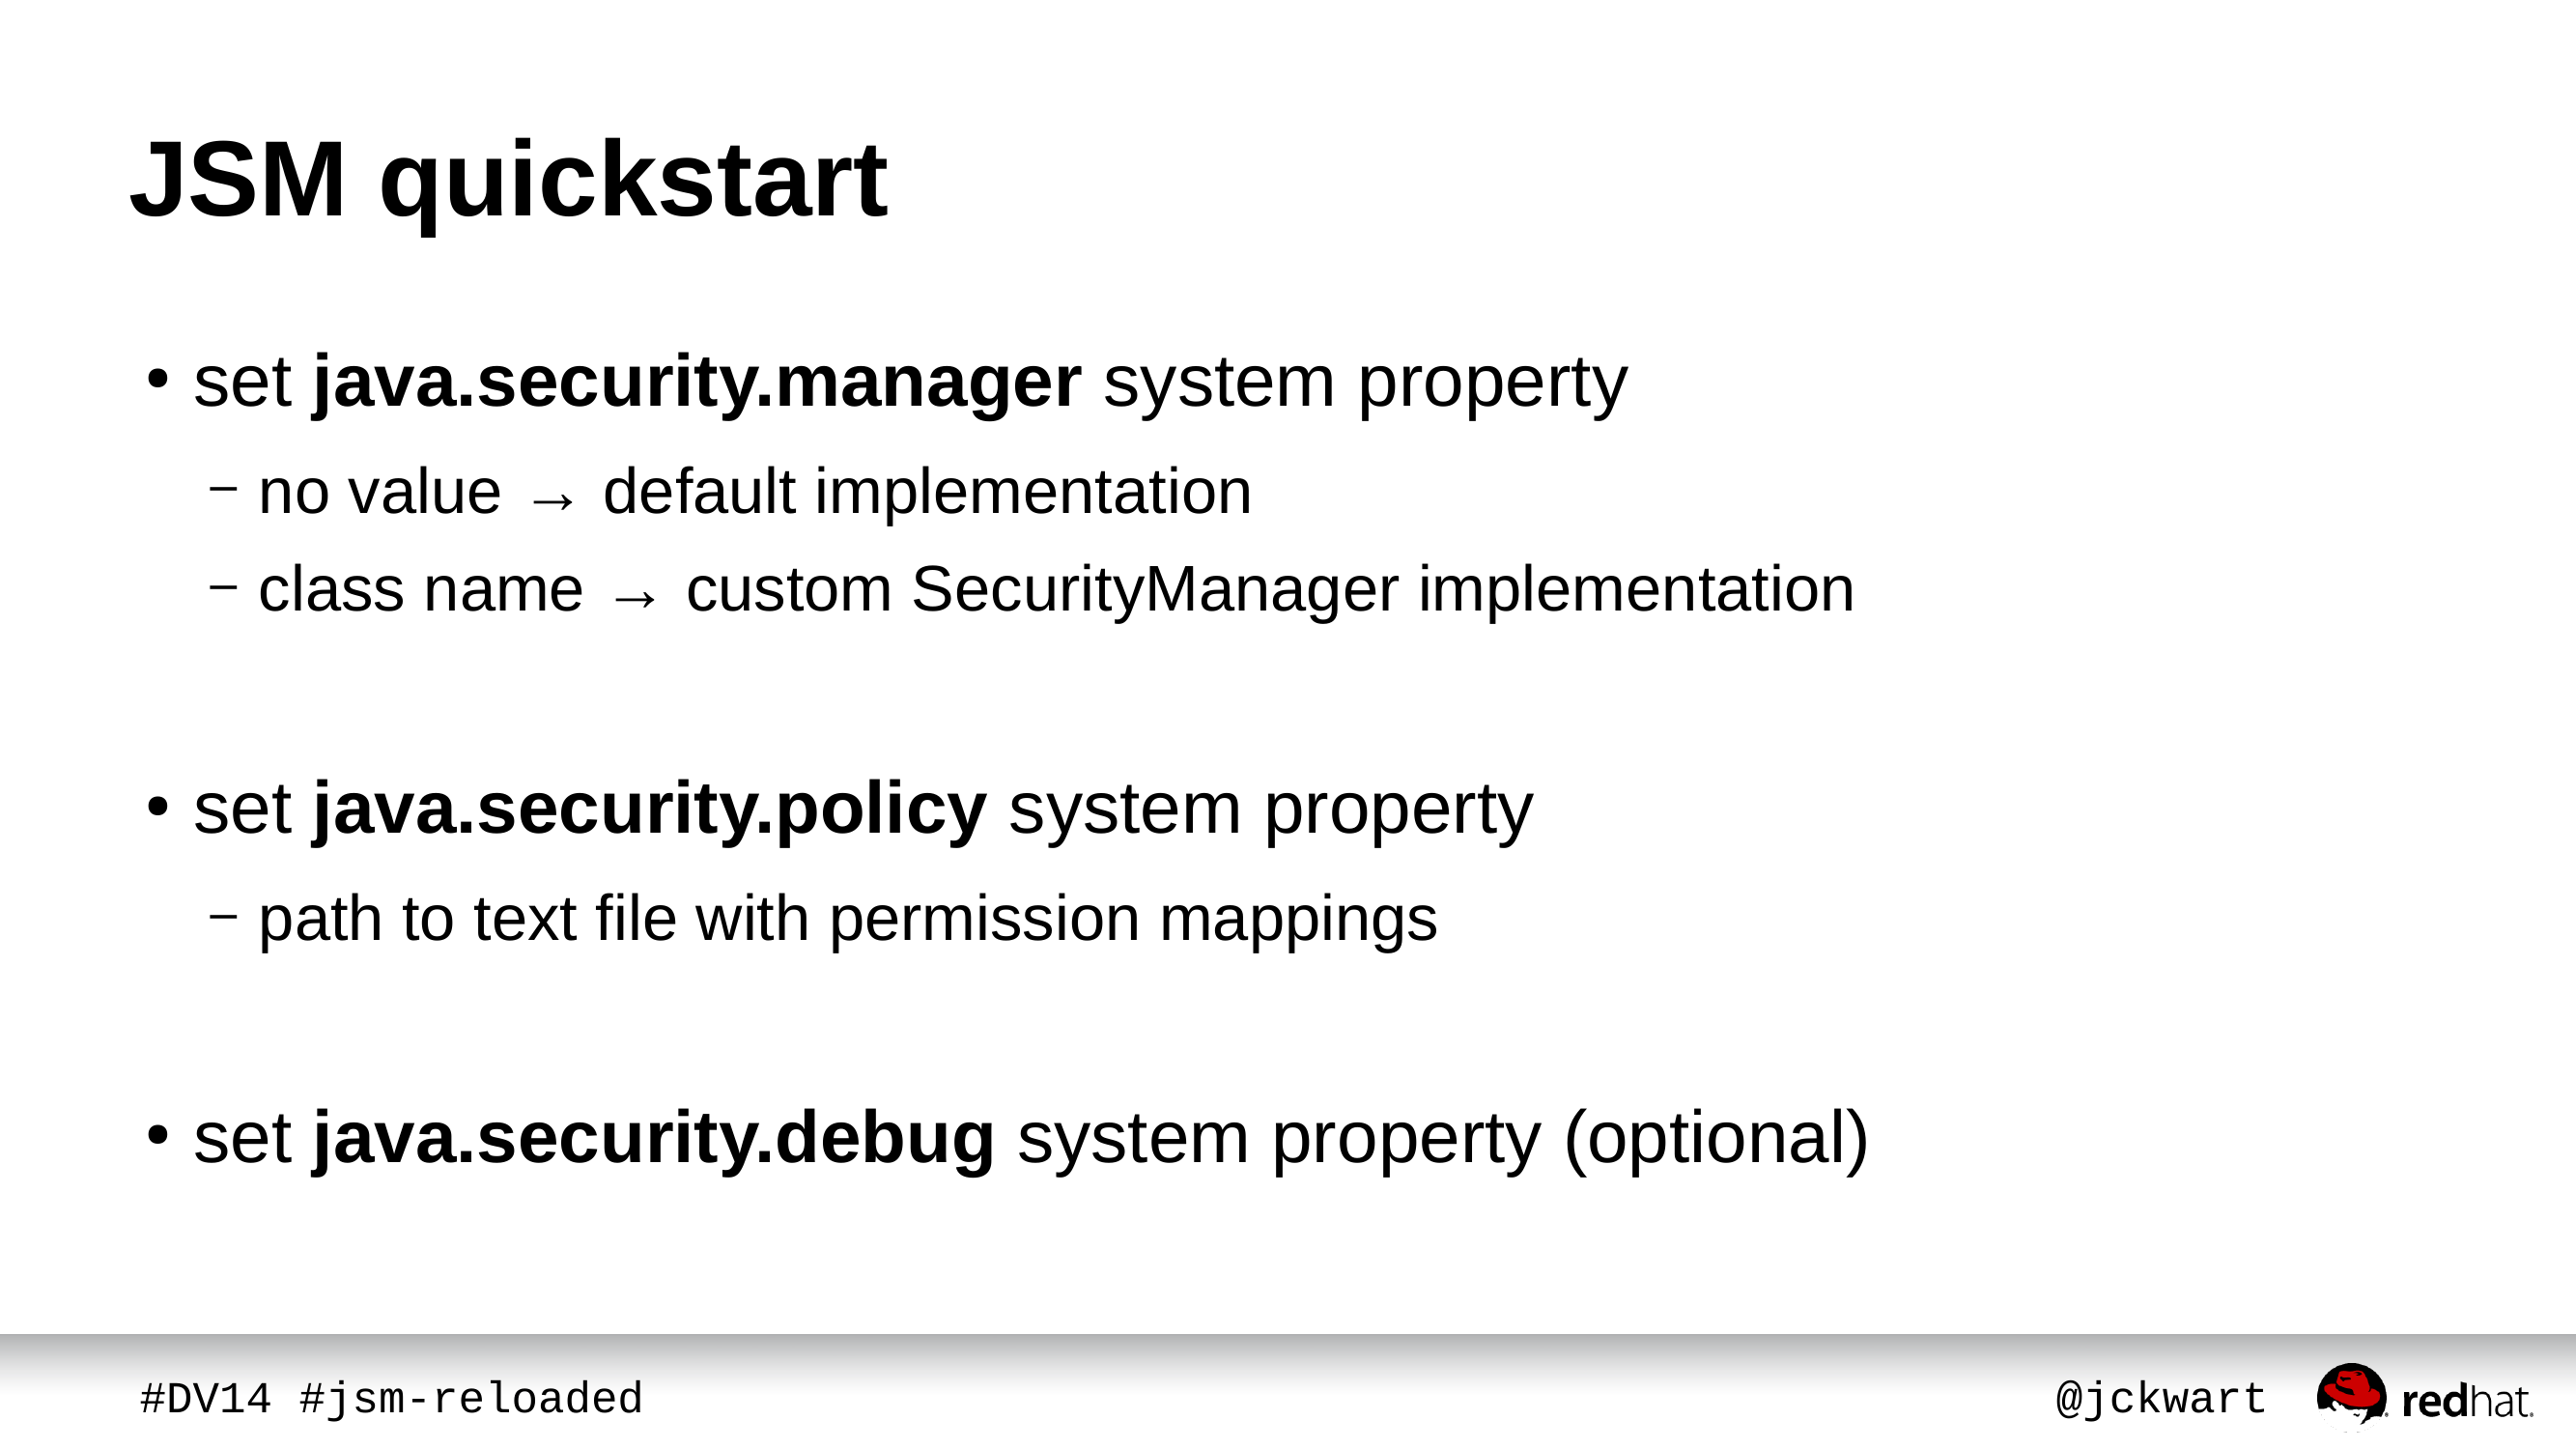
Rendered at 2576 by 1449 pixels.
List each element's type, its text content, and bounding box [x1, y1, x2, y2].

title JSM quickstart [128, 57, 2448, 300]
picture [0, 1334, 2576, 1445]
list set java.security.manager system property no value → default implementation class name → custom SecurityManager implementation set java.security.policy system property path to text file with permission mappings set java.security.debug system property (optional) [128, 338, 2448, 1179]
